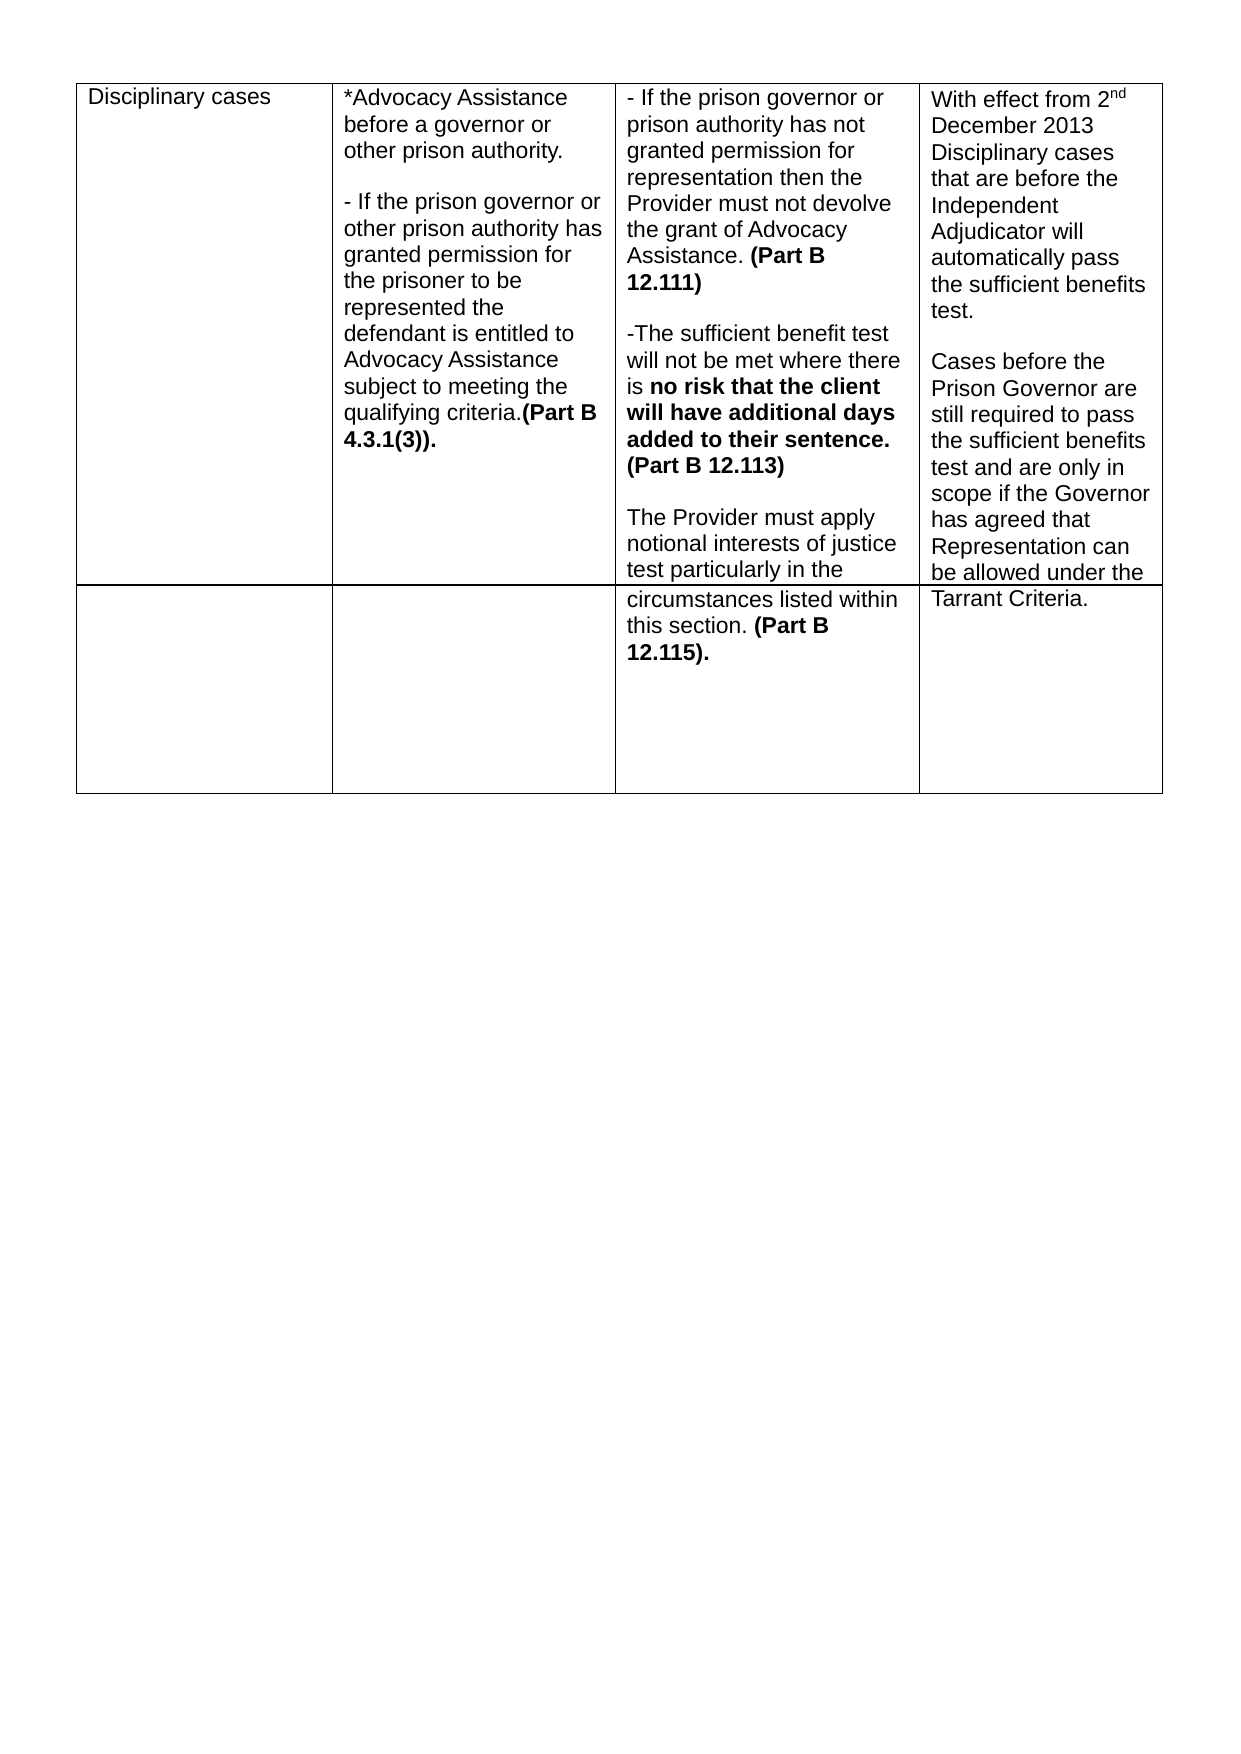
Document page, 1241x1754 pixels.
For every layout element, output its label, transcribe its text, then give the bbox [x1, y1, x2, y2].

table_header [77, 586, 332, 792]
table_header Tarrant Criteria. [920, 586, 1162, 792]
table_header [333, 586, 615, 792]
table_cell Disciplinary cases [77, 84, 332, 584]
table_header circumstances listed within this section. (Part B 12.115). [616, 586, 919, 792]
table_cell With effect from 2nd December 2013 Disciplinary cases that are before the Independent Adjudicator will automatically pass the sufficient benefits test. Cases before the Prison Governor are still required to pass the sufficient benefits test and are only in scope if the Governor has agreed that Representation can be allowed under the [920, 84, 1162, 584]
table_cell *Advocacy Assistance before a governor or other prison authority. - If the prison governor or other prison authority has granted permission for the prisoner to be represented the defendant is entitled to Advocacy Assistance subject to meeting the qualifying criteria.(Part B 4.3.1(3)). [333, 84, 615, 584]
table_cell - If the prison governor or prison authority has not granted permission for representation then the Provider must not devolve the grant of Advocacy Assistance. (Part B 12.111) -The sufficient benefit test will not be met where there is no risk that the client will have additional days added to their sentence. (Part B 12.113) The Provider must apply notional interests of justice test particularly in the [616, 84, 919, 584]
